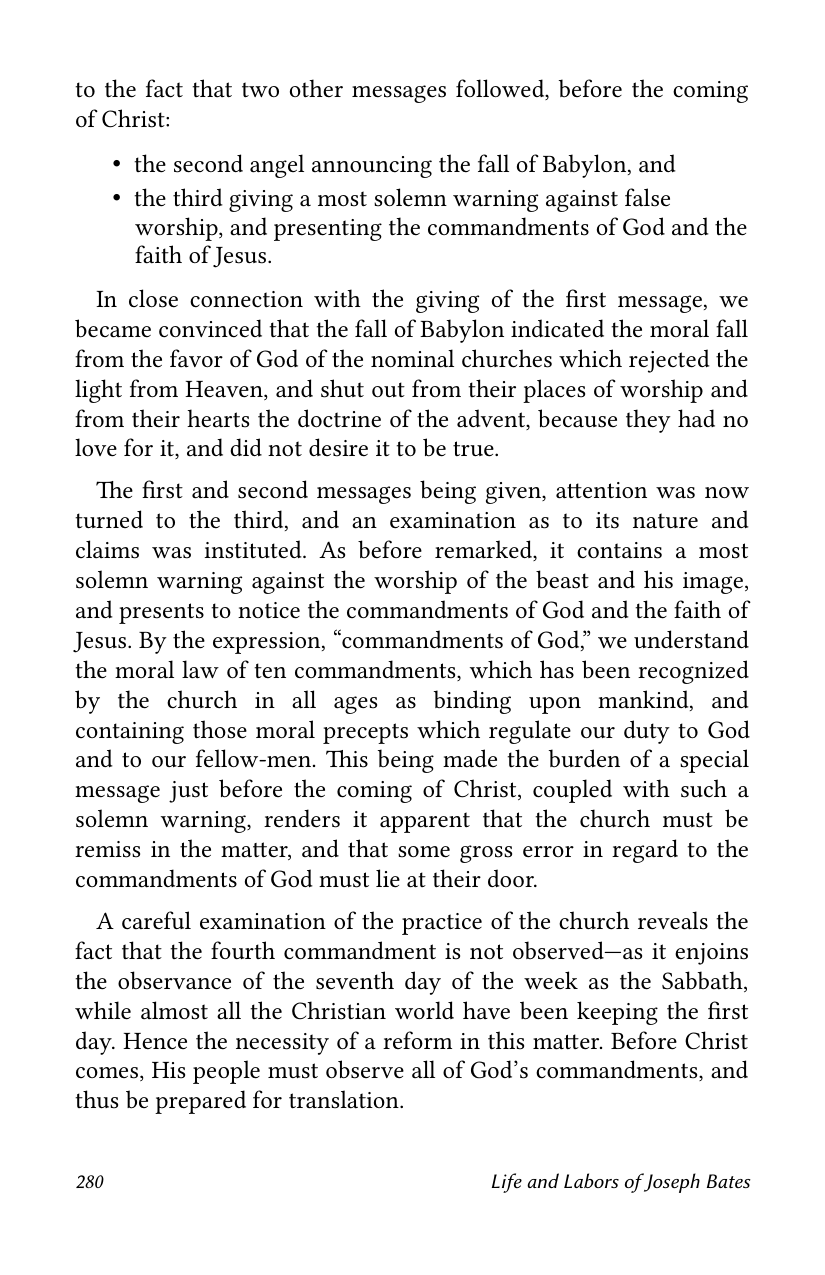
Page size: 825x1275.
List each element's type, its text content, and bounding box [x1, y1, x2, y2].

list the third giving a most solemn warning against false worship, and presenting the commandments of God and the faith of Jesus. [112, 184, 750, 270]
text The first and second messages being given, attention was now turned to the third, and an examination as to its nature and claims was instituted. As before remarked, it contains a most solemn warning against the worship of the beast and his image, and presents to notice the commandments of God and the faith of Jesus. By the expression, “commandments of God,” we understand the moral law of ten commandments, which has been recognized by the church in all ages as binding upon mankind, and containing those moral precepts which regulate our duty to God and to our fellow-men. This being made the burden of a special message just before the coming of Christ, coupled with such a solemn warning, renders it apparent that the church must be remiss in the matter, and that some gross error in regard to the commandments of God must lie at their door. [75, 476, 750, 894]
text A careful examination of the practice of the church reveals the fact that the fourth commandment is not observed—as it enjoins the observance of the seventh day of the week as the Sabbath, while almost all the Christian world have been keeping the first day. Hence the necessity of a reform in this matter. Before Christ comes, His people must observe all of God’s commandments, and thus be prepared for translation. [75, 907, 750, 1115]
text to the fact that two other messages followed, before the coming of Christ: [75, 75, 750, 133]
list the second angel announcing the fall of Babylon, and [112, 150, 750, 178]
text In close connection with the giving of the first message, we became convinced that the fall of Babylon indicated the moral fall from the favor of God of the nominal churches which rejected the light from Heaven, and shut out from their places of worship and from their hearts the doctrine of the advent, because they had no love for it, and did not desire it to be true. [75, 285, 750, 463]
